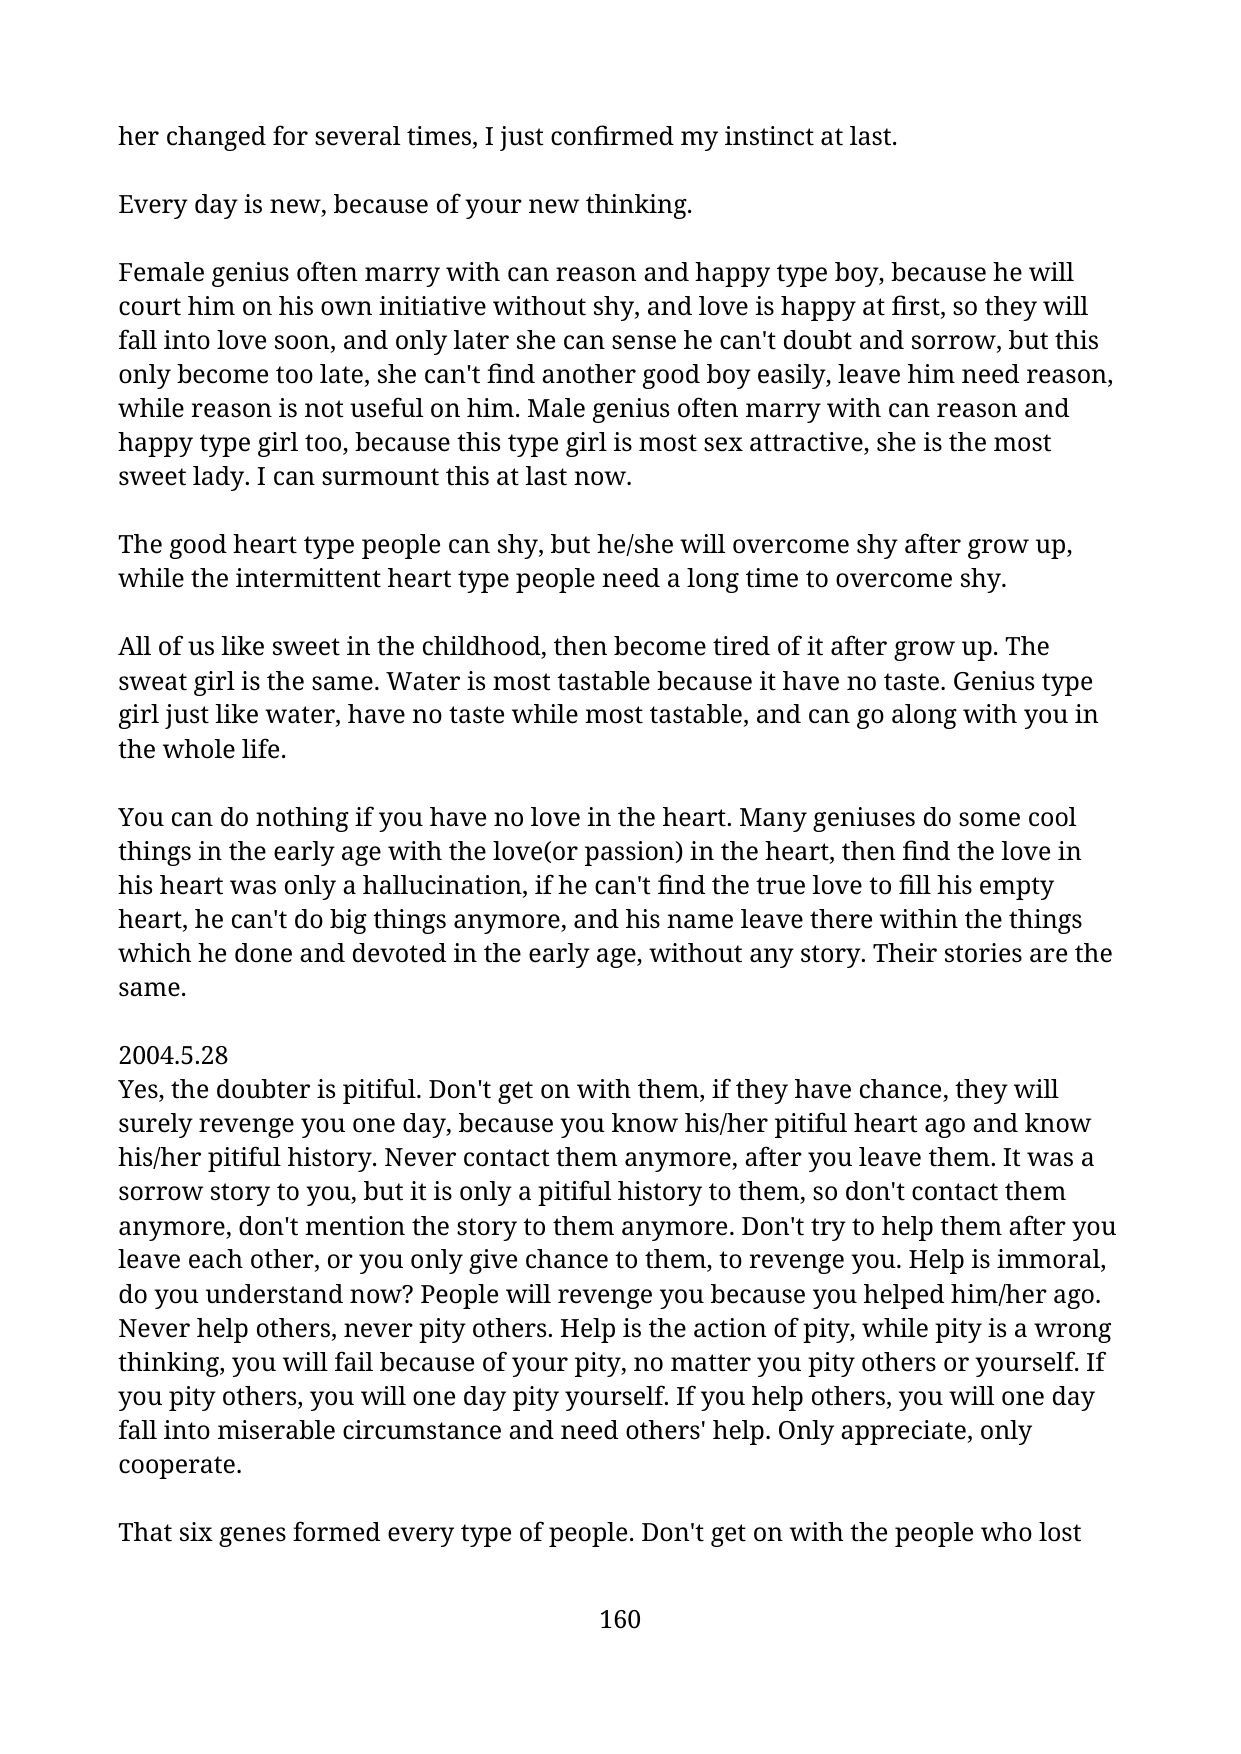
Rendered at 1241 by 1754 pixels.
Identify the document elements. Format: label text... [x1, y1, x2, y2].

text her changed for several times, I just confirmed my instinct at last. [118, 118, 1122, 152]
text The good heart type people can shy, but he/she will overcome shy after grow up, while the intermittent heart type people need a long time to overcome shy. [118, 527, 1122, 595]
text You can do nothing if you have no love in the heart. Many geniuses do some cool things in the early age with the love(or passion) in the heart, then find the love in his heart was only a hallucination, if he can't find the true love to fill his empty heart, he can't do big things anymore, and his name leave there within the things which he done and devoted in the early age, without any story. Their stories are the same. [118, 799, 1122, 1004]
text 2004.5.28 [118, 1038, 1122, 1072]
text That six genes formed every type of people. Don't get on with the people who lost [118, 1515, 1122, 1549]
text Yes, the doubter is pitiful. Don't get on with them, if they have chance, they will surely revenge you one day, because you know his/her pitiful heart ago and know his/her pitiful history. Never contact them anymore, after you leave them. It was a sorrow story to you, but it is only a pitiful history to them, so don't contact them anymore, don't mention the story to them anymore. Don't try to help them after you leave each other, or you only give chance to them, to revenge you. Help is immoral, do you understand now? People will revenge you because you helped him/her ago. Never help others, never pity others. Help is the action of pity, while pity is a wrong thinking, you will fail because of your pity, no matter you pity others or yourself. If you pity others, you will one day pity yourself. If you help others, you will one day fall into miserable circumstance and need others' help. Only appreciate, only cooperate. [118, 1072, 1122, 1481]
text Every day is new, because of your new thinking. [118, 186, 1122, 220]
text Female genius often marry with can reason and happy type boy, because he will court him on his own initiative without shy, and love is happy at first, so they will fall into love soon, and only later she can sense he can't doubt and sorrow, but this only become too late, she can't find another good boy easily, leave him need reason, while reason is not useful on him. Male genius often marry with can reason and happy type girl too, because this type girl is most sex attractive, she is the most sweet lady. I can surmount this at last now. [118, 254, 1122, 493]
text All of us like sweet in the childhood, then become tired of it after grow up. The sweat girl is the same. Water is most tastable because it have no taste. Genius type girl just like water, have no taste while most tastable, and can go along with you in the whole life. [118, 629, 1122, 765]
